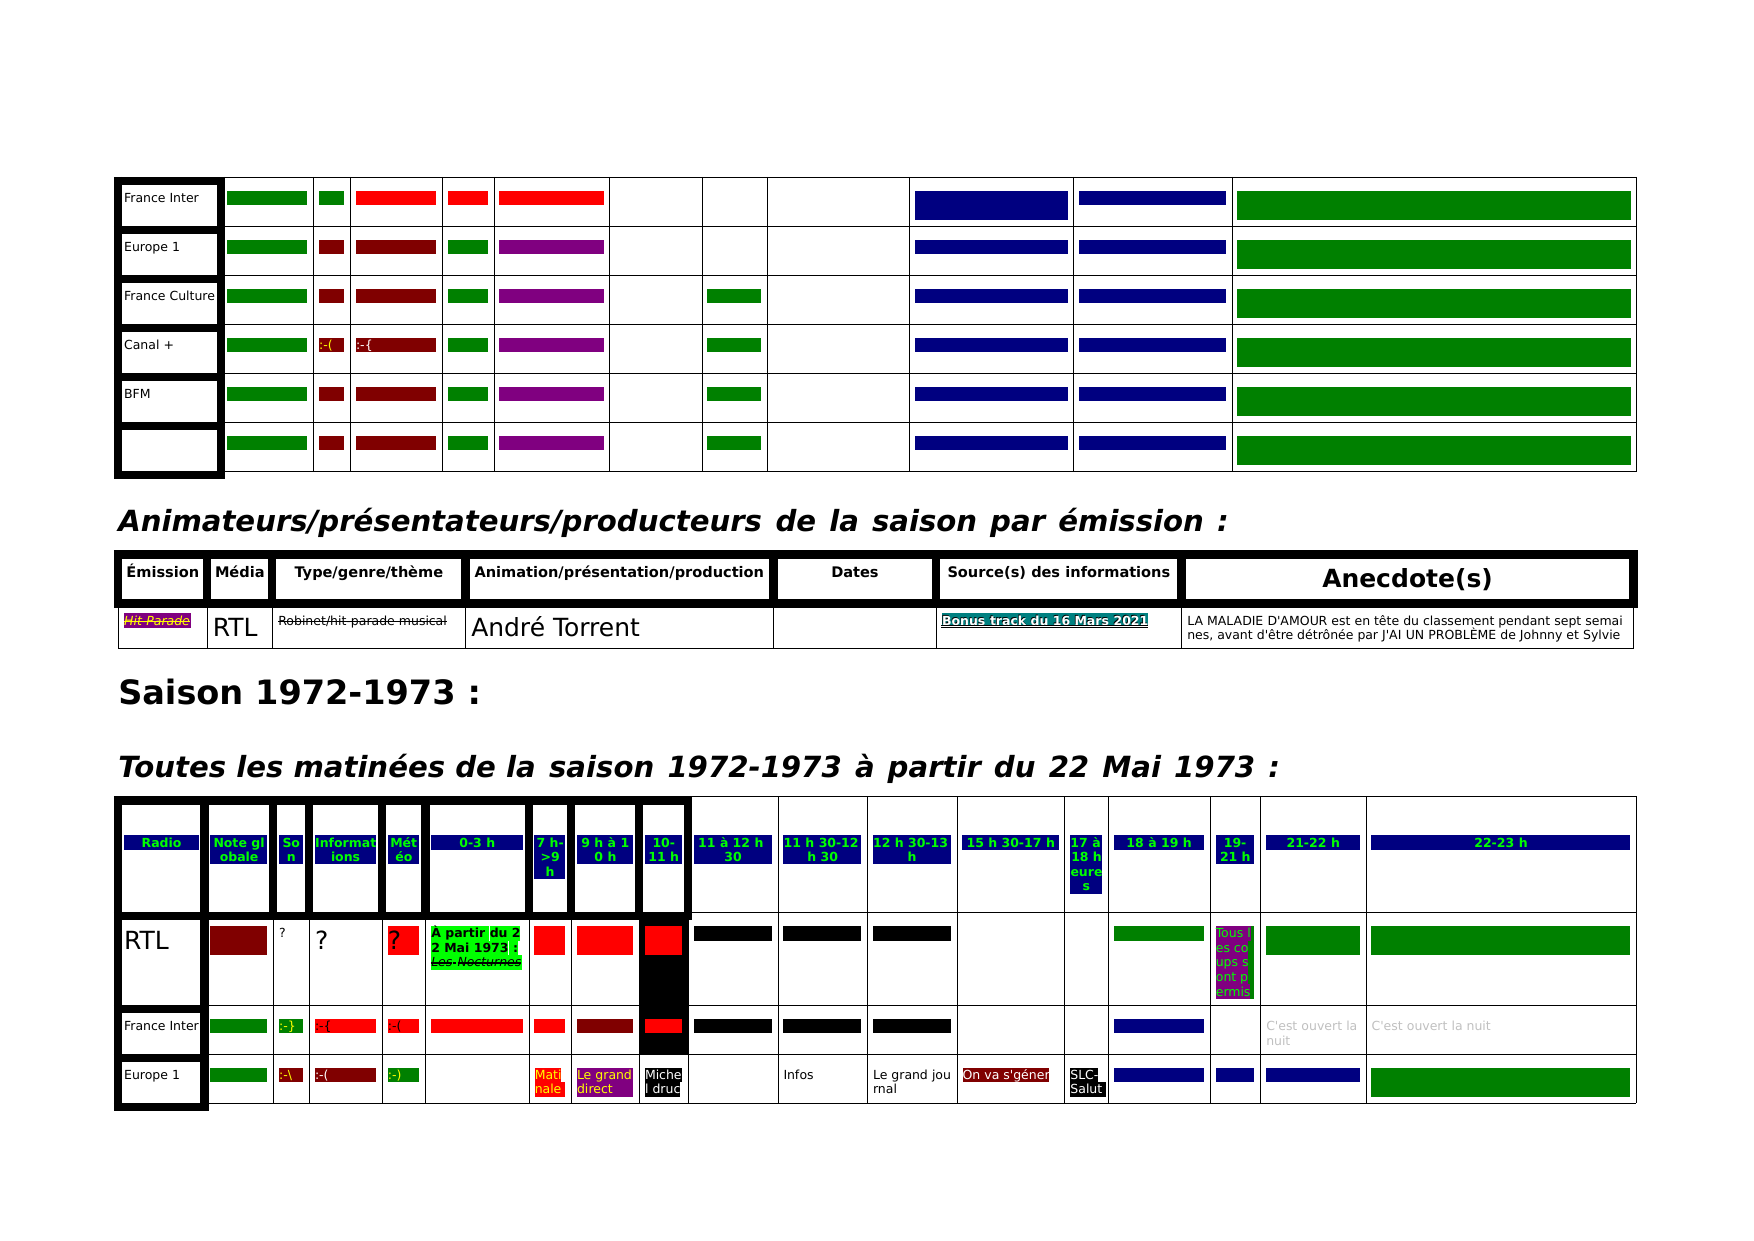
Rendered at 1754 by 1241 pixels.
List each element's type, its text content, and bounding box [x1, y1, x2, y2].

table_header Média [211, 559, 268, 599]
table_cell Matinale [530, 1055, 571, 1103]
table_header 0-3 h [430, 805, 525, 912]
table_cell [426, 1055, 529, 1103]
table_cell [910, 325, 1073, 373]
table_cell [209, 920, 273, 1005]
table_cell [910, 227, 1073, 275]
table_cell [689, 1006, 778, 1054]
table_cell [689, 913, 778, 1005]
table_cell [1233, 178, 1636, 226]
table_cell [703, 374, 767, 422]
table_cell [1233, 227, 1636, 275]
table_cell [689, 1055, 778, 1103]
table_cell ? [274, 920, 309, 1005]
table_cell [703, 276, 767, 324]
table_cell [1074, 325, 1232, 373]
table_header Note globale [209, 805, 269, 912]
table_cell [1211, 1055, 1260, 1103]
table_cell [314, 276, 350, 324]
table_cell Infos [779, 1055, 867, 1103]
table_cell [703, 423, 767, 471]
table_header Source(s) des informations [940, 559, 1177, 599]
table_cell [122, 430, 217, 471]
table_cell Bonus track du 16 Mars 2021 [937, 608, 1181, 648]
table_cell [958, 1006, 1064, 1054]
table_cell [1074, 227, 1232, 275]
table_cell [443, 178, 494, 226]
table_cell [209, 1006, 273, 1054]
table_header Anecdote(s) [1186, 559, 1629, 599]
subtitle Animateurs/présentateurs/producteurs de la saison par émission : [118, 504, 1636, 538]
table_cell [1074, 423, 1232, 471]
table_header Informations [313, 805, 378, 912]
table_cell Robinet/hit-parade musical [273, 608, 465, 648]
table_cell France Culture [122, 283, 217, 324]
table_cell [225, 325, 313, 373]
table_cell France Inter [122, 185, 217, 226]
table_cell [443, 374, 494, 422]
table_cell ? [383, 920, 425, 1005]
table_cell [610, 325, 702, 373]
table_cell À partir du 22 Mai 1973 : Les Nocturnes [426, 920, 529, 1005]
table_cell [610, 423, 702, 471]
table_cell Canal + [122, 332, 217, 373]
table_cell [779, 913, 867, 1005]
table_cell [225, 423, 313, 471]
table_cell [703, 178, 767, 226]
table_cell [495, 423, 609, 471]
table_cell BFM [122, 381, 217, 422]
table_cell [572, 1006, 639, 1054]
table_cell [495, 325, 609, 373]
table_cell [1065, 1006, 1108, 1054]
table_cell [779, 1006, 867, 1054]
table_header Émission [122, 559, 203, 599]
table_header 12 h 30-13 h [868, 797, 957, 912]
table_cell [443, 423, 494, 471]
table_cell [958, 913, 1064, 1005]
table_header Dates [778, 559, 932, 599]
table_cell [640, 920, 688, 1005]
table_cell [1367, 1055, 1636, 1103]
table_cell [443, 276, 494, 324]
table_cell [1367, 913, 1636, 1005]
table_cell [351, 227, 442, 275]
table_cell [910, 276, 1073, 324]
table_cell [910, 178, 1073, 226]
table_cell [209, 1055, 273, 1103]
table_cell [1261, 1055, 1366, 1103]
table_header 18 à 19 h [1109, 797, 1210, 912]
table_cell [314, 374, 350, 422]
table_cell :-\ [274, 1055, 309, 1103]
table_cell [1211, 1006, 1260, 1054]
table_cell [1233, 374, 1636, 422]
table_cell [610, 178, 702, 226]
table_header 22-23 h [1367, 797, 1636, 912]
table_header Son [277, 805, 305, 912]
table_header 11 h 30-12 h 30 [779, 797, 867, 912]
table_header 21-22 h [1261, 797, 1366, 912]
table_header 9 h à 10 h [575, 805, 635, 912]
table_cell [610, 276, 702, 324]
table_cell Le grand direct [572, 1055, 639, 1103]
table_cell [1109, 1055, 1210, 1103]
table_cell [768, 423, 909, 471]
table_cell [1109, 913, 1210, 1005]
table_cell [225, 227, 313, 275]
table_cell [426, 1006, 529, 1054]
table_cell [768, 325, 909, 373]
table_cell :-( [383, 1006, 425, 1054]
table_cell [868, 1006, 957, 1054]
table_cell :-{ [351, 325, 442, 373]
table_cell On va s'géner [958, 1055, 1064, 1103]
table_cell [1233, 276, 1636, 324]
table_cell ? [310, 920, 382, 1005]
table_cell [351, 276, 442, 324]
table_cell :-) [383, 1055, 425, 1103]
table_cell [1074, 178, 1232, 226]
table_header 15 h 30-17 h [958, 797, 1064, 912]
table_cell :-( [310, 1055, 382, 1103]
table_cell [1065, 913, 1108, 1005]
table_cell [1233, 325, 1636, 373]
table_header 10-11 h [643, 805, 684, 912]
table_cell [351, 178, 442, 226]
table_cell [768, 227, 909, 275]
table_cell André Torrent [466, 608, 773, 648]
table_cell [443, 227, 494, 275]
table_cell [443, 325, 494, 373]
table_cell Hit-Parade [119, 608, 207, 648]
table_cell [351, 374, 442, 422]
table_cell Tous les coups sont permis [1211, 913, 1260, 1005]
table_cell [495, 276, 609, 324]
table_cell [495, 178, 609, 226]
table_cell [225, 276, 313, 324]
table_cell C'est ouvert la nuit [1261, 1006, 1366, 1054]
table_cell [868, 913, 957, 1005]
table_cell C'est ouvert la nuit [1367, 1006, 1636, 1054]
table_cell Le grand journal [868, 1055, 957, 1103]
table_cell [314, 178, 350, 226]
subtitle Saison 1972-1973 : [118, 673, 1636, 712]
table_cell :-} [274, 1006, 309, 1054]
table_cell [1074, 276, 1232, 324]
table_cell :-( [314, 325, 350, 373]
table_cell [314, 227, 350, 275]
table_cell [495, 374, 609, 422]
table_cell [1233, 423, 1636, 471]
table_cell [768, 276, 909, 324]
table_cell Europe 1 [122, 234, 217, 275]
table_header Radio [122, 805, 200, 912]
table_cell [610, 374, 702, 422]
table_header Type/genre/thème [276, 559, 461, 599]
table_cell [703, 325, 767, 373]
table_cell [530, 1006, 571, 1054]
table_cell SLC-Salut [1065, 1055, 1108, 1103]
table_header 17 à 18 heures [1065, 797, 1108, 912]
table_cell Europe 1 [122, 1062, 200, 1103]
table_header 11 à 12 h 30 [692, 797, 778, 912]
table_cell [225, 374, 313, 422]
table_cell [1109, 1006, 1210, 1054]
table_cell RTL [122, 920, 200, 1005]
table_cell [910, 374, 1073, 422]
table_header Animation/présentation/production [470, 559, 769, 599]
table_header 7 h->9 h [533, 805, 567, 912]
table_cell [225, 178, 313, 226]
table_cell [610, 227, 702, 275]
table_cell [768, 178, 909, 226]
table_cell [910, 423, 1073, 471]
subtitle Toutes les matinées de la saison 1972-1973 à partir du 22 Mai 1973 : [118, 750, 1636, 784]
table_cell [351, 423, 442, 471]
table_header Météo [386, 805, 421, 912]
table_cell Michel druc [640, 1055, 688, 1103]
table_cell [768, 374, 909, 422]
table_cell :-{ [310, 1006, 382, 1054]
table_cell France Inter [122, 1013, 200, 1054]
table_cell [314, 423, 350, 471]
table_cell [572, 920, 639, 1005]
table_header 19-21 h [1211, 797, 1260, 912]
table_cell [1261, 913, 1366, 1005]
table_cell [703, 227, 767, 275]
table_cell [1074, 374, 1232, 422]
table_cell LA MALADIE D'AMOUR est en tête du classement pendant sept semaines, avant d'être détrônée par J'AI UN PROBLÈME de Johnny et Sylvie [1182, 608, 1633, 648]
table_cell [640, 1006, 688, 1054]
table_cell RTL [208, 608, 272, 648]
table_cell [774, 608, 936, 648]
table_cell [495, 227, 609, 275]
table_cell [530, 920, 571, 1005]
